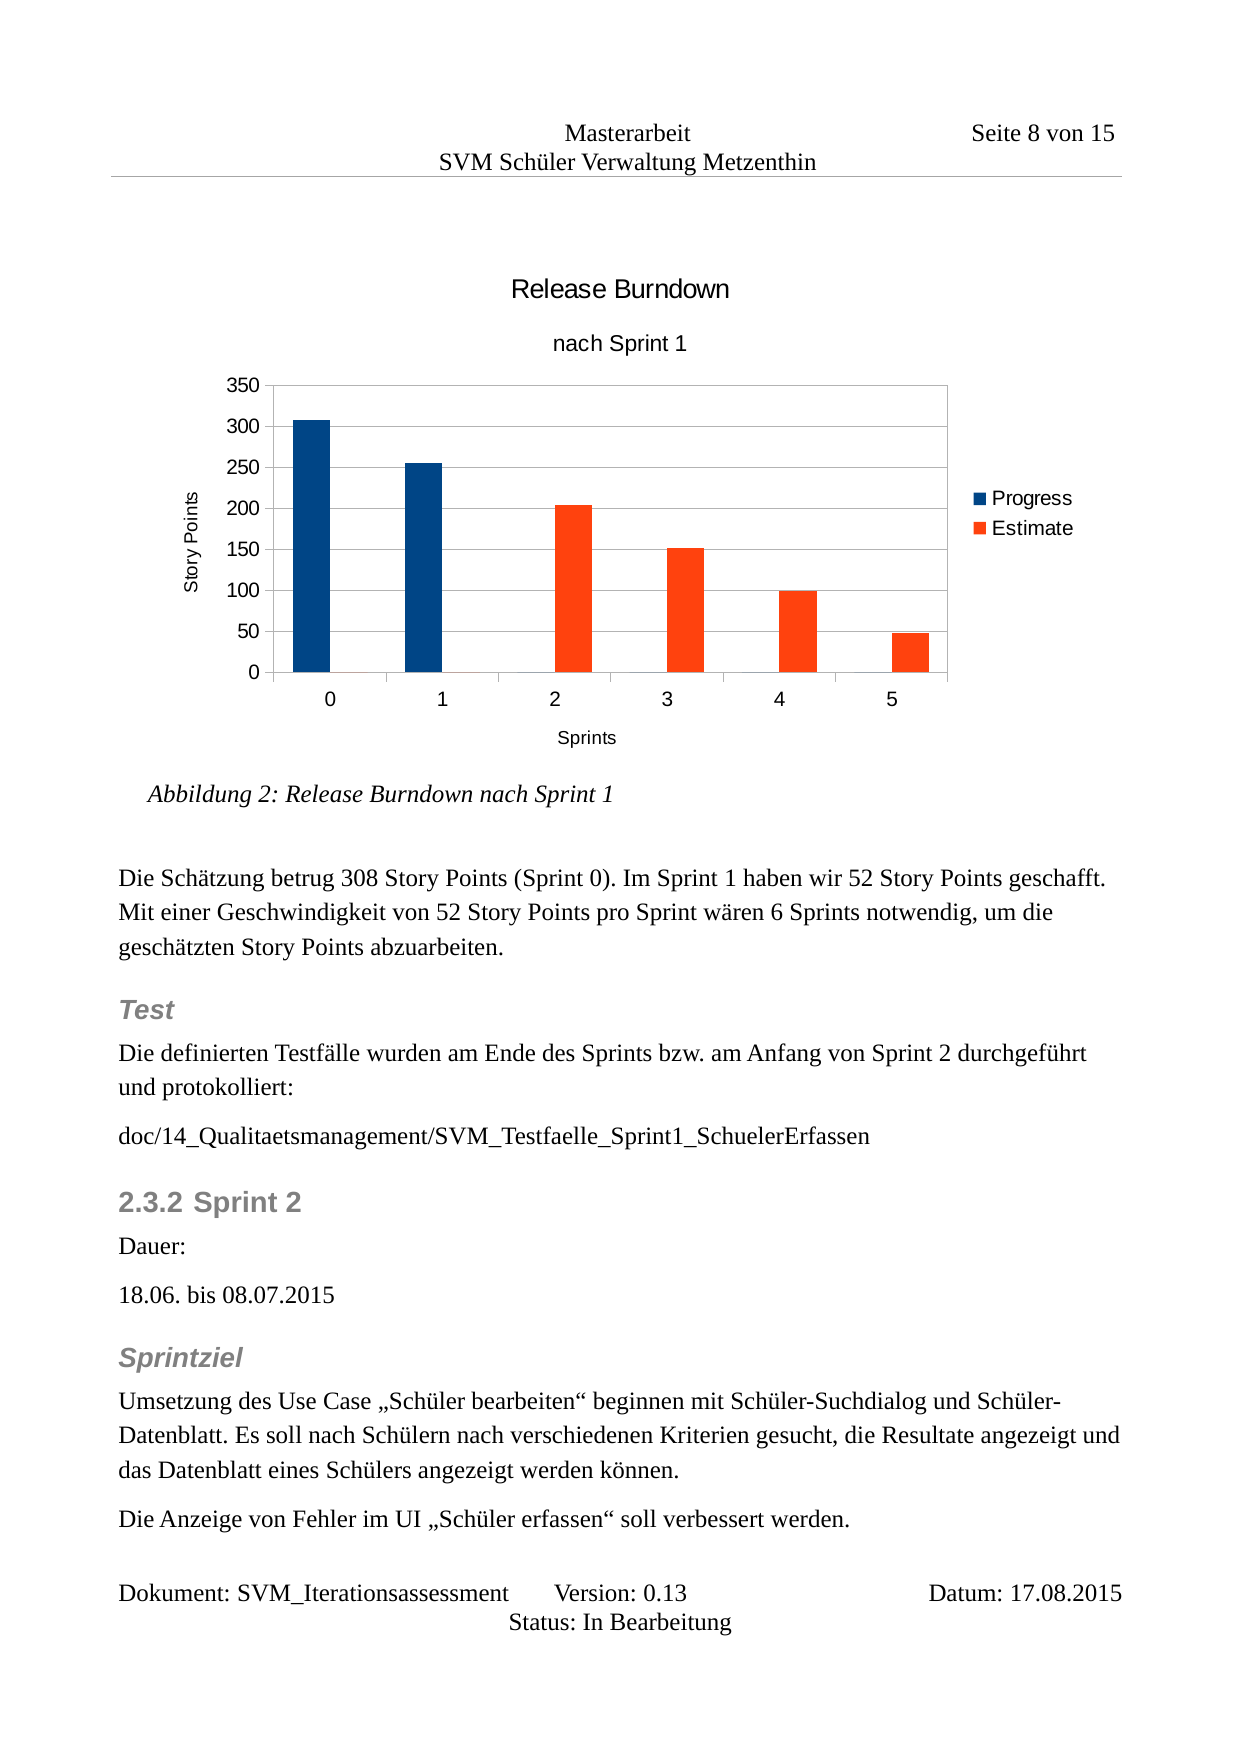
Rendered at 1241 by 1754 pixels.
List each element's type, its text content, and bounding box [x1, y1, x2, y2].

text 18.06. bis 08.07.2015 [118, 1280, 1122, 1309]
text Die definierten Testfälle wurden am Ende des Sprints bzw. am Anfang von Sprint 2 durchgeführt und protokolliert: [118, 1038, 1122, 1101]
text Abbildung 2: Release Burndown nach Sprint 1 [148, 780, 1093, 808]
text Dauer: [118, 1231, 1122, 1260]
subtitle Sprint 2 [118, 1185, 1122, 1218]
subtitle Test [118, 993, 1122, 1025]
text Umsetzung des Use Case „Schüler bearbeiten“ beginnen mit Schüler-Suchdialog und Schüler-Datenblatt. Es soll nach Schülern nach verschiedenen Kriterien gesucht, die Resultate angezeigt und das Datenblatt eines Schülers angezeigt werden können. [118, 1386, 1122, 1484]
text Die Anzeige von Fehler im UI „Schüler erfassen“ soll verbessert werden. [118, 1504, 1122, 1533]
text doc/14_Qualitaetsmanagement/SVM_Testfaelle_Sprint1_SchuelerErfassen [118, 1121, 1122, 1150]
subtitle Sprintziel [118, 1342, 1122, 1373]
text Die Schätzung betrug 308 Story Points (Sprint 0). Im Sprint 1 haben wir 52 Story Points geschafft. Mit einer Geschwindigkeit von 52 Story Points pro Sprint wären 6 Sprints notwendig, um die geschätzten Story Points abzuarbeiten. [118, 863, 1122, 961]
